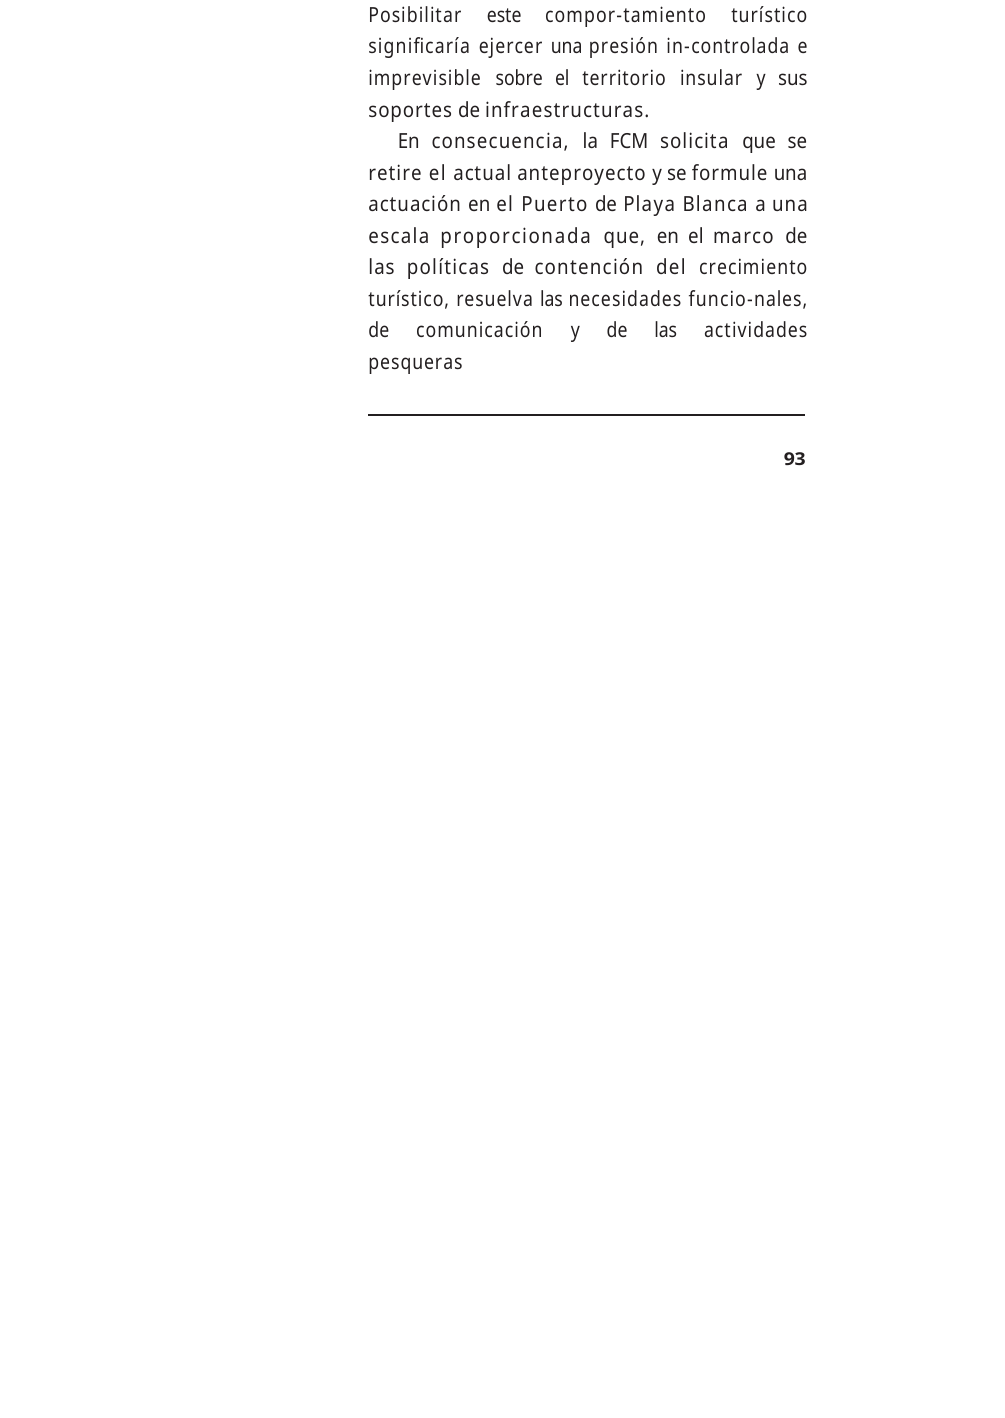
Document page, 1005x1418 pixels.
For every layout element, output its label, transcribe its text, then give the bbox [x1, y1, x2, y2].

text En consecuencia, la FCM solicita que se retire el actual anteproyecto y se formule una actuación en el Puerto de Playa Blanca a una escala proporcionada que, en el marco de las políticas de contención del crecimiento turístico, resuelva las necesidades funcio-nales, de comunicación y de las actividades pesqueras [368, 126, 807, 376]
text Posibilitar este compor-tamiento turístico significaría ejercer una presión in-controlada e imprevisible sobre el territorio insular y sus soportes de infraestructuras. [368, 0, 807, 123]
text 93 [103, 447, 806, 471]
